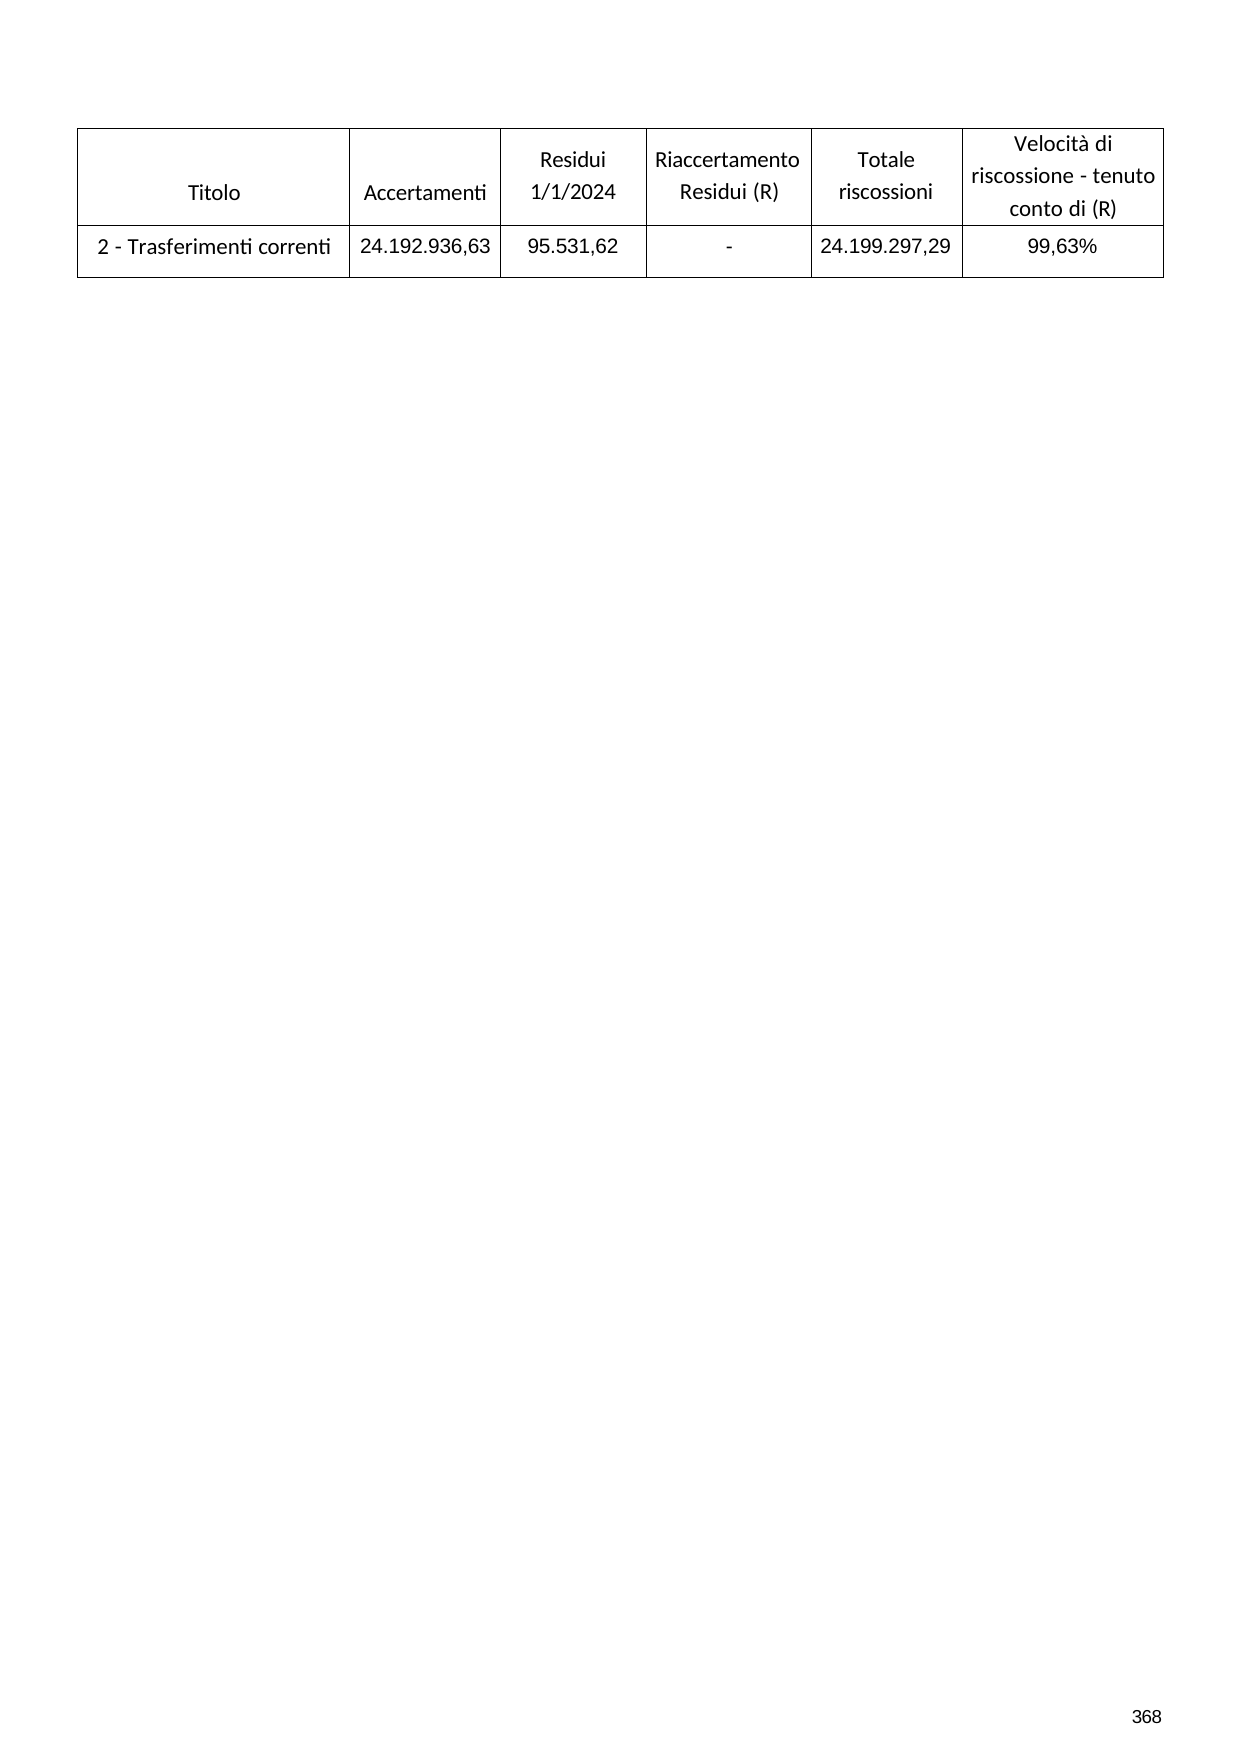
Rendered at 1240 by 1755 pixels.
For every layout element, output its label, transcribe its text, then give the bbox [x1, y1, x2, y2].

table_cell 24.192.936,63 [350, 226, 500, 277]
table_cell - [647, 226, 811, 277]
table_header Velocità di riscossione - tenuto conto di (R) [963, 129, 1163, 225]
table_header Titolo [78, 129, 349, 225]
table_cell 2 - Trasferimenti correnti [78, 226, 349, 277]
table_header Riaccertamento Residui (R) [647, 129, 811, 225]
table_header Accertamenti [350, 129, 500, 225]
table_cell 95.531,62 [501, 226, 646, 277]
table_header Residui 1/1/2024 [501, 129, 646, 225]
table_header Totale riscossioni [812, 129, 962, 225]
table_cell 99,63% [963, 226, 1163, 277]
table_cell 24.199.297,29 [812, 226, 962, 277]
